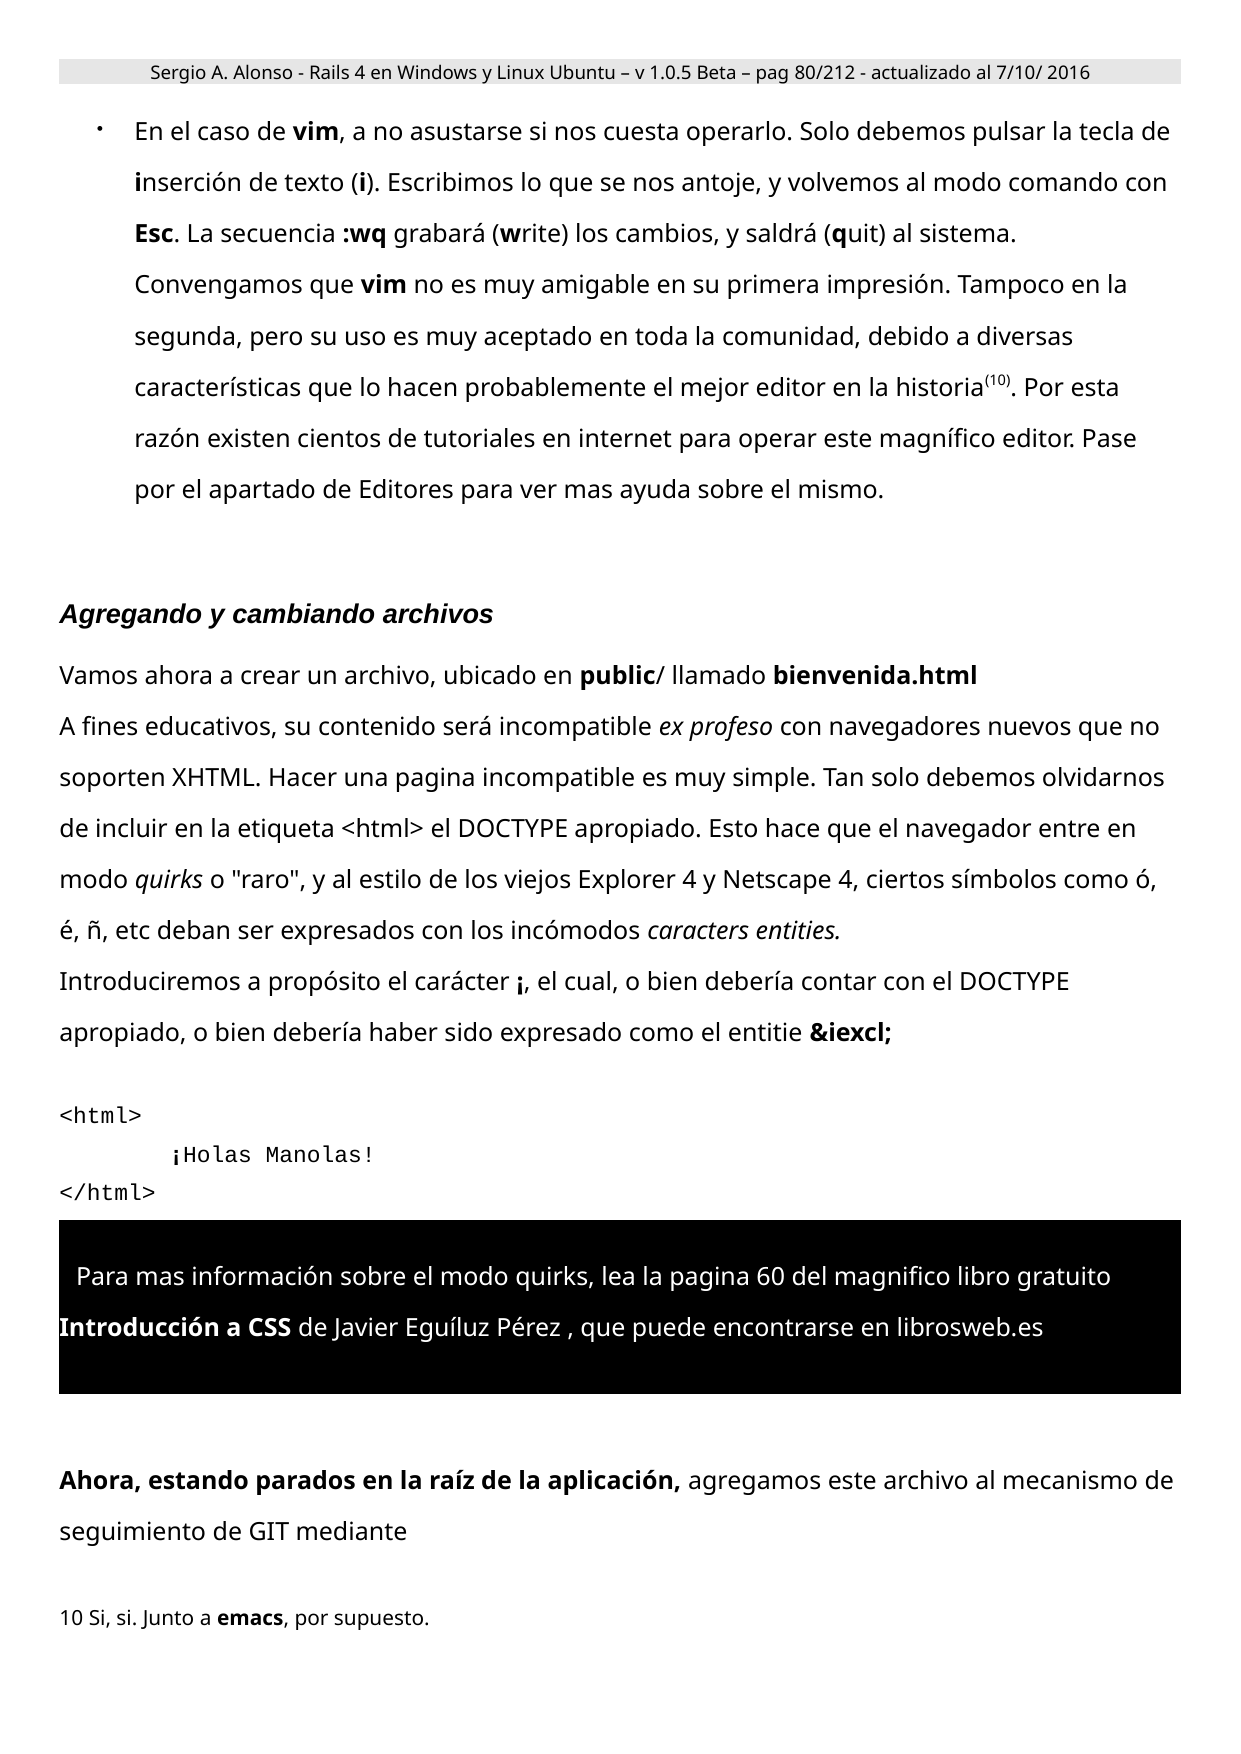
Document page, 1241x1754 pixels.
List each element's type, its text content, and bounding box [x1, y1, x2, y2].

text Vamos ahora a crear un archivo, ubicado en public/ llamado bienvenida.html [59, 658, 1181, 692]
text A fines educativos, su contenido será incompatible ex profeso con navegadores nuevos que no soporten XHTML. Hacer una pagina incompatible es muy simple. Tan solo debemos olvidarnos de incluir en la etiqueta <html> el DOCTYPE apropiado. Esto hace que el navegador entre en modo quirks o "raro", y al estilo de los viejos Explorer 4 y Netscape 4, ciertos símbolos como ó, é, ñ, etc deban ser expresados con los incómodos caracters entities. [59, 709, 1181, 947]
text Para mas información sobre el modo quirks, lea la pagina 60 del magnifico libro gratuito Introducción a CSS de Javier Eguíluz Pérez , que puede encontrarse en librosweb.es [59, 1258, 1181, 1343]
text <html> [59, 1104, 1181, 1131]
text </html> [59, 1181, 1181, 1207]
list Convengamos que vim no es muy amigable en su primera impresión. Tampoco en la segunda, pero su uso es muy aceptado en toda la comunidad, debido a diversas características que lo hacen probablemente el mejor editor en la historia(). Por esta razón existen cientos de tutoriales en internet para operar este magnífico editor. Pase por el apartado de Editores para ver mas ayuda sobre el mismo. [97, 267, 1181, 505]
text Ahora, estando parados en la raíz de la aplicación, agregamos este archivo al mecanismo de seguimiento de GIT mediante [59, 1462, 1181, 1548]
text ¡Holas Manolas! [59, 1143, 1181, 1169]
list En el caso de vim, a no asustarse si nos cuesta operarlo. Solo debemos pulsar la tecla de inserción de texto (i). Escribimos lo que se nos antoje, y volvemos al modo comando con Esc. La secuencia :wq grabará (write) los cambios, y saldrá (quit) al sistema. [97, 114, 1181, 250]
text Introduciremos a propósito el carácter ¡, el cual, o bien debería contar con el DOCTYPE apropiado, o bien debería haber sido expresado como el entitie &iexcl; [59, 964, 1181, 1049]
subtitle Agregando y cambiando archivos [59, 598, 1181, 630]
list Si, si. Junto a emacs, por supuesto. [59, 1603, 1181, 1631]
